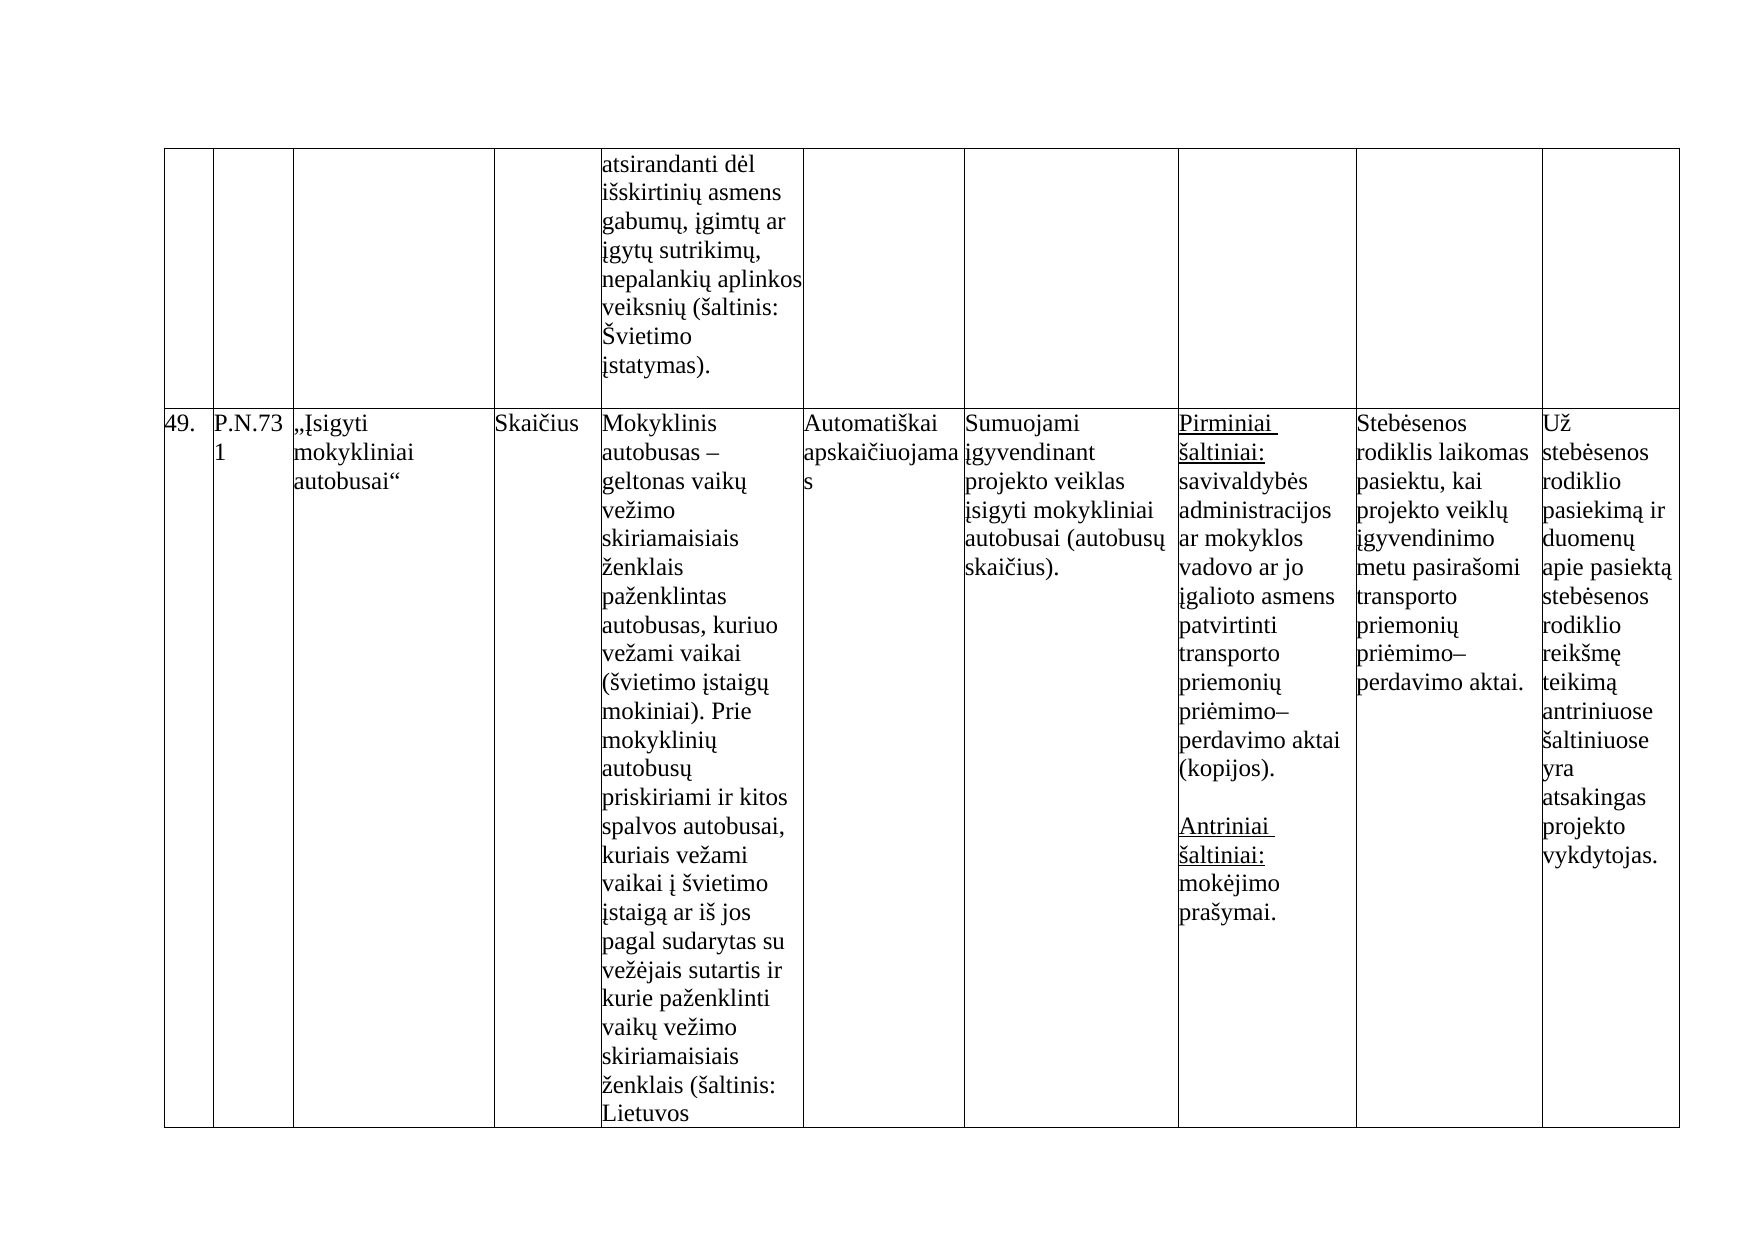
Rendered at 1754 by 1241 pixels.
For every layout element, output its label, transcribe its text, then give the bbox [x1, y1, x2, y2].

table_cell [804, 149, 964, 407]
table_cell P.N.731 [214, 409, 293, 1127]
table_cell Skaičius [495, 409, 601, 1127]
table_cell Stebėsenos rodiklis laikomas pasiektu, kai projekto veiklų įgyvendinimo metu pasirašomi transporto priemonių priėmimo– perdavimo aktai. [1357, 409, 1542, 1127]
table_cell [294, 149, 494, 407]
table_cell [165, 149, 213, 407]
table_cell „Įsigyti mokykliniai autobusai“ [294, 409, 494, 1127]
table_cell atsirandanti dėl išskirtinių asmens gabumų, įgimtų ar įgytų sutrikimų, nepalankių aplinkos veiksnių (šaltinis: Švietimo įstatymas). [602, 149, 803, 407]
table_cell Automatiškai apskaičiuojamas [804, 409, 964, 1127]
table_cell Pirminiai šaltiniai: savivaldybės administracijos ar mokyklos vadovo ar jo įgalioto asmens patvirtinti transporto priemonių priėmimo– perdavimo aktai (kopijos). Antriniai šaltiniai: mokėjimo prašymai. [1179, 409, 1356, 1127]
table_cell [1179, 149, 1356, 407]
table_cell [1543, 149, 1679, 407]
table_cell [495, 149, 601, 407]
table_cell [214, 149, 293, 407]
table_cell Sumuojami įgyvendinant projekto veiklas įsigyti mokykliniai autobusai (autobusų skaičius). [965, 409, 1178, 1127]
table_cell Už stebėsenos rodiklio pasiekimą ir duomenų apie pasiektą stebėsenos rodiklio reikšmę teikimą antriniuose šaltiniuose yra atsakingas projekto vykdytojas. [1543, 409, 1679, 1127]
table_cell [965, 149, 1178, 407]
table_cell 49. [165, 409, 213, 1127]
table_cell Mokyklinis autobusas – geltonas vaikų vežimo skiriamaisiais ženklais paženklintas autobusas, kuriuo vežami vaikai (švietimo įstaigų mokiniai). Prie mokyklinių autobusų priskiriami ir kitos spalvos autobusai, kuriais vežami vaikai į švietimo įstaigą ar iš jos pagal sudarytas su vežėjais sutartis ir kurie paženklinti vaikų vežimo skiriamaisiais ženklais (šaltinis: Lietuvos [602, 409, 803, 1127]
table_cell [1357, 149, 1542, 407]
